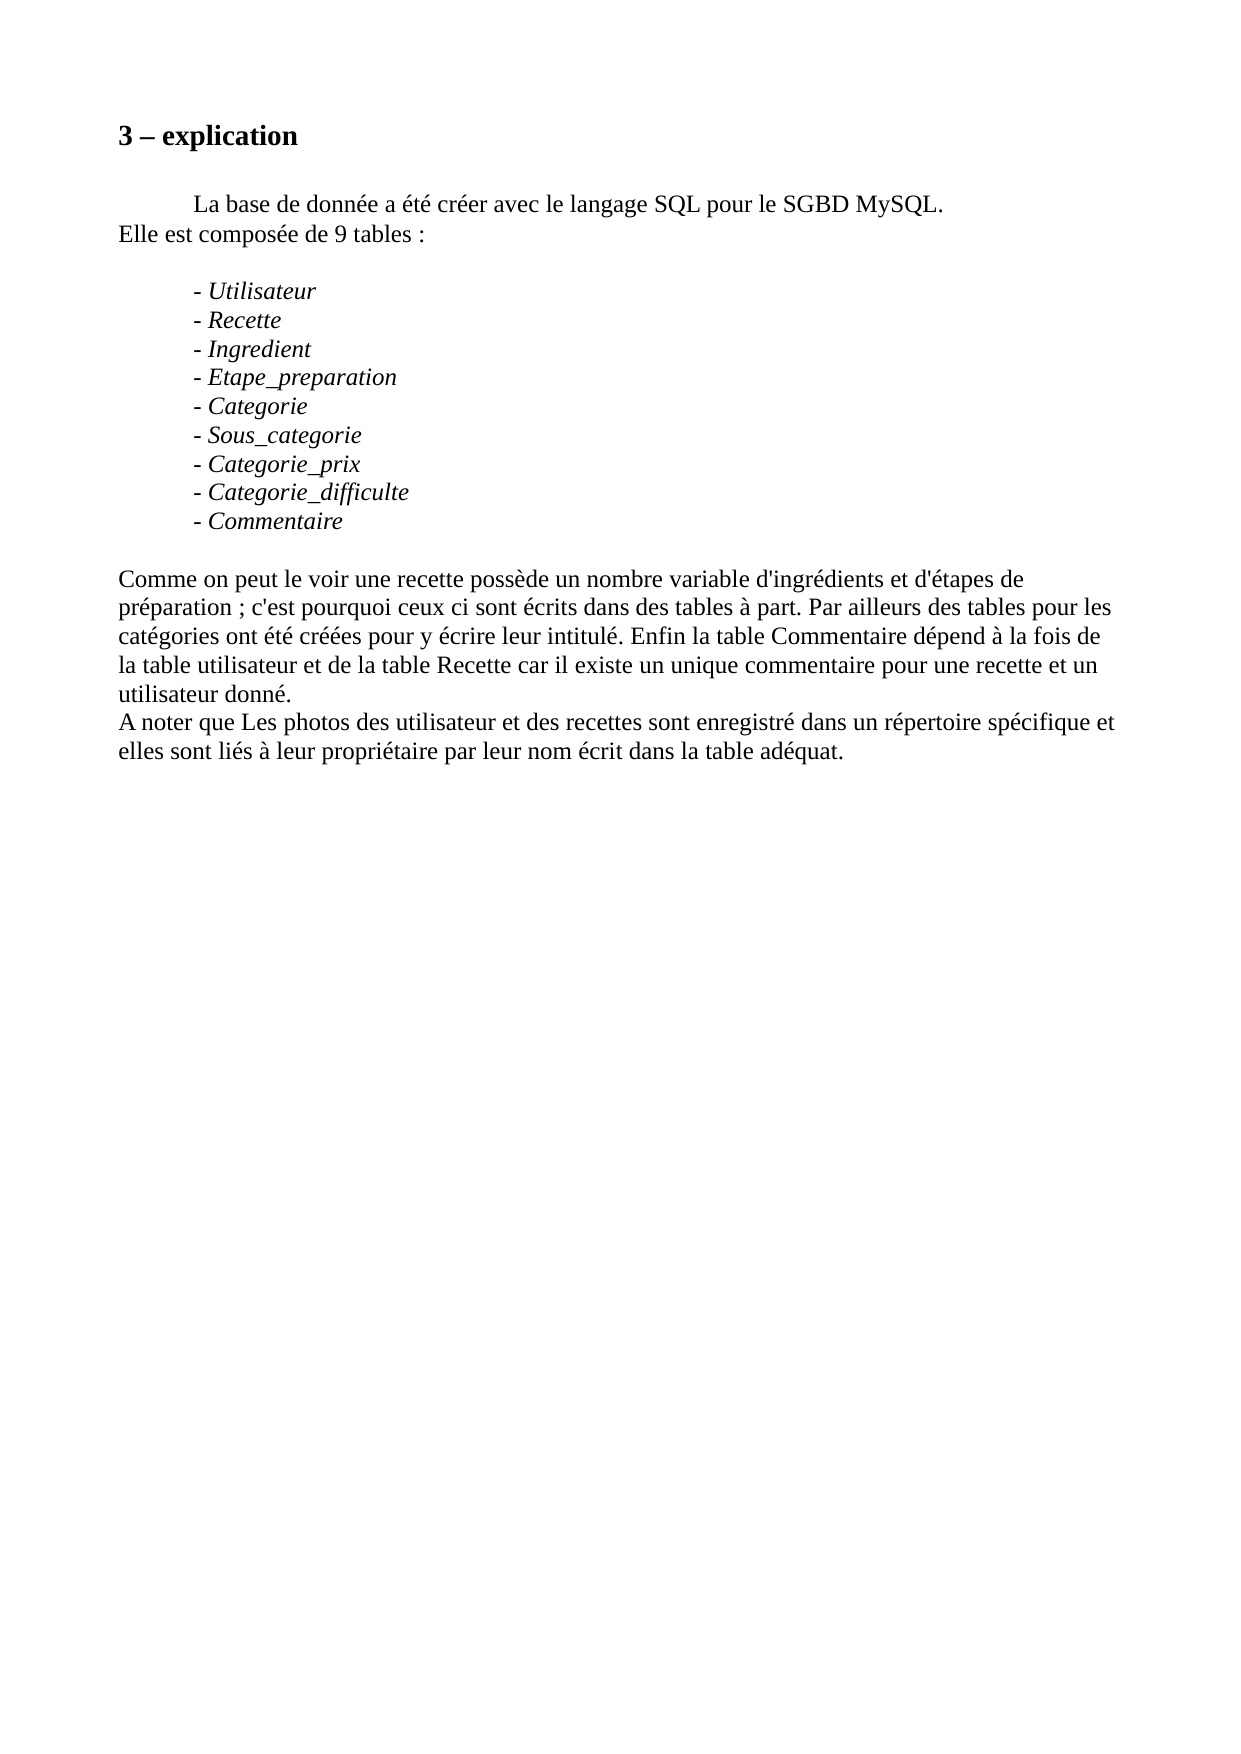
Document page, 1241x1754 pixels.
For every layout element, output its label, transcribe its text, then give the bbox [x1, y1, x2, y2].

text A noter que Les photos des utilisateur et des recettes sont enregistré dans un répertoire spécifique et elles sont liés à leur propriétaire par leur nom écrit dans la table adéquat. [118, 707, 1122, 765]
text La base de donnée a été créer avec le langage SQL pour le SGBD MySQL. [118, 185, 1122, 219]
text - Categorie_prix [118, 449, 1122, 477]
text - Categorie [118, 391, 1122, 420]
text Comme on peut le voir une recette possède un nombre variable d'ingrédients et d'étapes de préparation ; c'est pourquoi ceux ci sont écrits dans des tables à part. Par ailleurs des tables pour les catégories ont été créées pour y écrire leur intitulé. Enfin la table Commentaire dépend à la fois de la table utilisateur et de la table Recette car il existe un unique commentaire pour une recette et un utilisateur donné. [118, 564, 1122, 707]
text - Ingredient [118, 334, 1122, 362]
text Elle est composée de 9 tables : [118, 219, 1122, 247]
text - Recette [118, 305, 1122, 334]
text 3 – explication [118, 118, 1122, 152]
text - Categorie_difficulte [118, 477, 1122, 506]
text - Sous_categorie [118, 420, 1122, 449]
text - Utilisateur [118, 276, 1122, 305]
text - Etape_preparation [118, 362, 1122, 391]
text - Commentaire [118, 506, 1122, 535]
